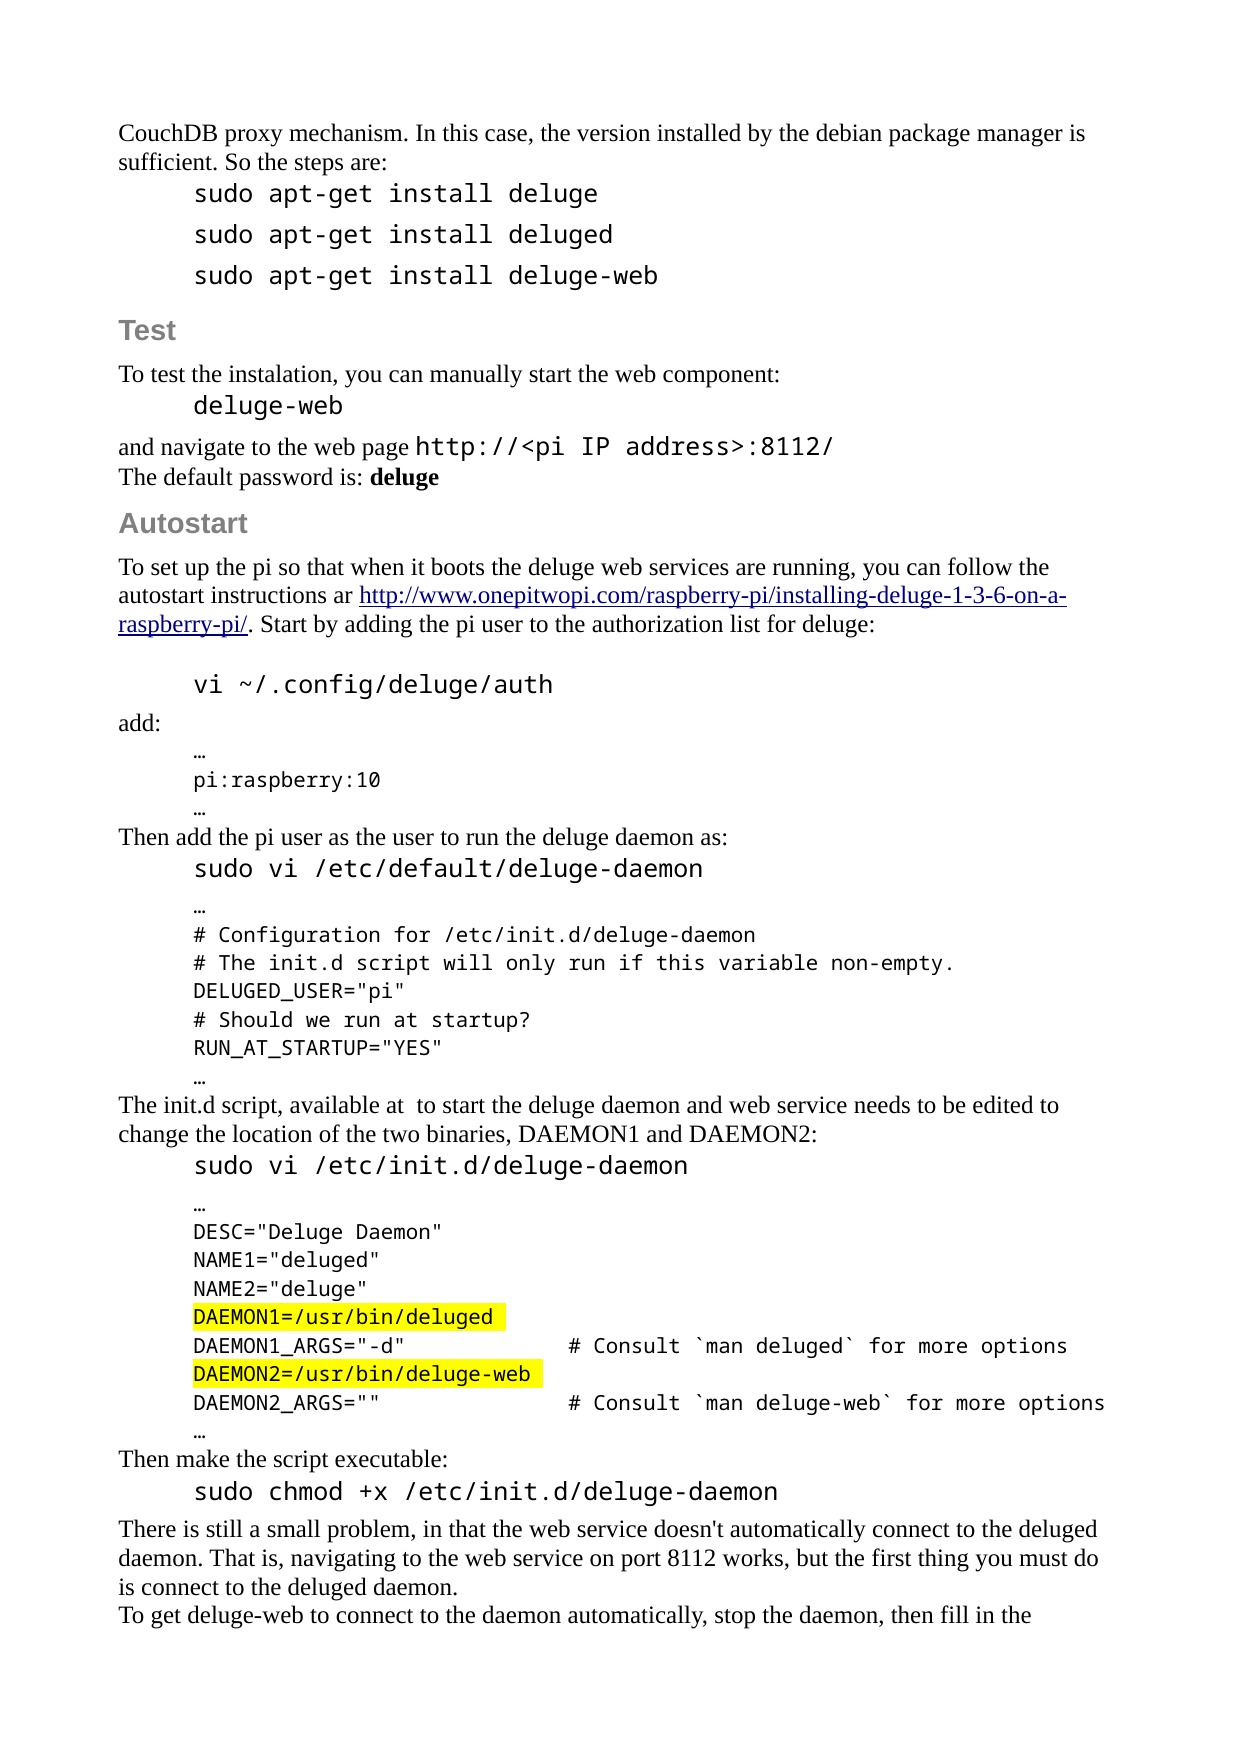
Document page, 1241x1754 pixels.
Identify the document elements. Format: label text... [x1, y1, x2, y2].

text … [193, 793, 1122, 822]
text # Should we run at startup? [193, 1005, 1122, 1033]
text add: [118, 708, 1122, 736]
text There is still a small problem, in that the web service doesn't automatically connect to the deluged daemon. That is, navigating to the web service on port 8112 works, but the first thing you must do is connect to the deluged daemon. [118, 1514, 1122, 1600]
text # The init.d script will only run if this variable non-empty. [193, 948, 1122, 977]
text deluge-web [193, 387, 1122, 422]
text sudo chmod +x /etc/init.d/deluge-daemon [193, 1473, 1122, 1507]
text NAME1="deluged" [193, 1246, 1122, 1274]
text Then add the pi user as the user to run the deluge daemon as: [118, 822, 1122, 850]
subtitle Autostart [118, 506, 1122, 539]
text DELUGED_USER="pi" [193, 977, 1122, 1005]
text DAEMON1_ARGS="-d" # Consult `man deluged` for more options [193, 1331, 1122, 1359]
text … [193, 736, 1122, 765]
text CouchDB proxy mechanism. In this case, the version installed by the debian package manager is sufficient. So the steps are: [118, 118, 1122, 176]
text … [193, 1062, 1122, 1090]
text sudo apt-get install deluge [193, 176, 1122, 210]
text sudo vi /etc/default/deluge-daemon [193, 850, 1122, 884]
text sudo vi /etc/init.d/deluge-daemon [193, 1148, 1122, 1182]
text … [193, 1416, 1122, 1444]
text pi:raspberry:10 [193, 765, 1122, 793]
text Then make the script executable: [118, 1444, 1122, 1473]
text RUN_AT_STARTUP="YES" [193, 1033, 1122, 1062]
text To test the instalation, you can manually start the web component: [118, 359, 1122, 387]
text NAME2="deluge" [193, 1274, 1122, 1302]
text To set up the pi so that when it boots the deluge web services are running, you can follow the autostart instructions ar http://www.onepitwopi.com/raspberry-pi/installing-deluge-1-3-6-on-a-raspberry-pi/. Start by adding the pi user to the authorization list for deluge: [118, 552, 1122, 638]
text … [193, 1189, 1122, 1217]
text and navigate to the web page http://<pi IP address>:8112/ [118, 428, 1122, 462]
text DAEMON1=/usr/bin/deluged [193, 1302, 1122, 1331]
text vi ~/.config/deluge/auth [193, 667, 1122, 701]
text The default password is: deluge [118, 462, 1122, 491]
text sudo apt-get install deluged [193, 216, 1122, 251]
text sudo apt-get install deluge-web [193, 257, 1122, 291]
text DAEMON2=/usr/bin/deluge-web [193, 1359, 1122, 1388]
text DESC="Deluge Daemon" [193, 1217, 1122, 1246]
subtitle Test [118, 313, 1122, 346]
text # Configuration for /etc/init.d/deluge-daemon [193, 920, 1122, 948]
text … [193, 891, 1122, 920]
text To get deluge-web to connect to the daemon automatically, stop the daemon, then fill in the [118, 1600, 1122, 1629]
text The init.d script, available at to start the deluge daemon and web service needs to be edited to change the location of the two binaries, DAEMON1 and DAEMON2: [118, 1090, 1122, 1148]
text DAEMON2_ARGS="" # Consult `man deluge-web` for more options [193, 1388, 1122, 1416]
